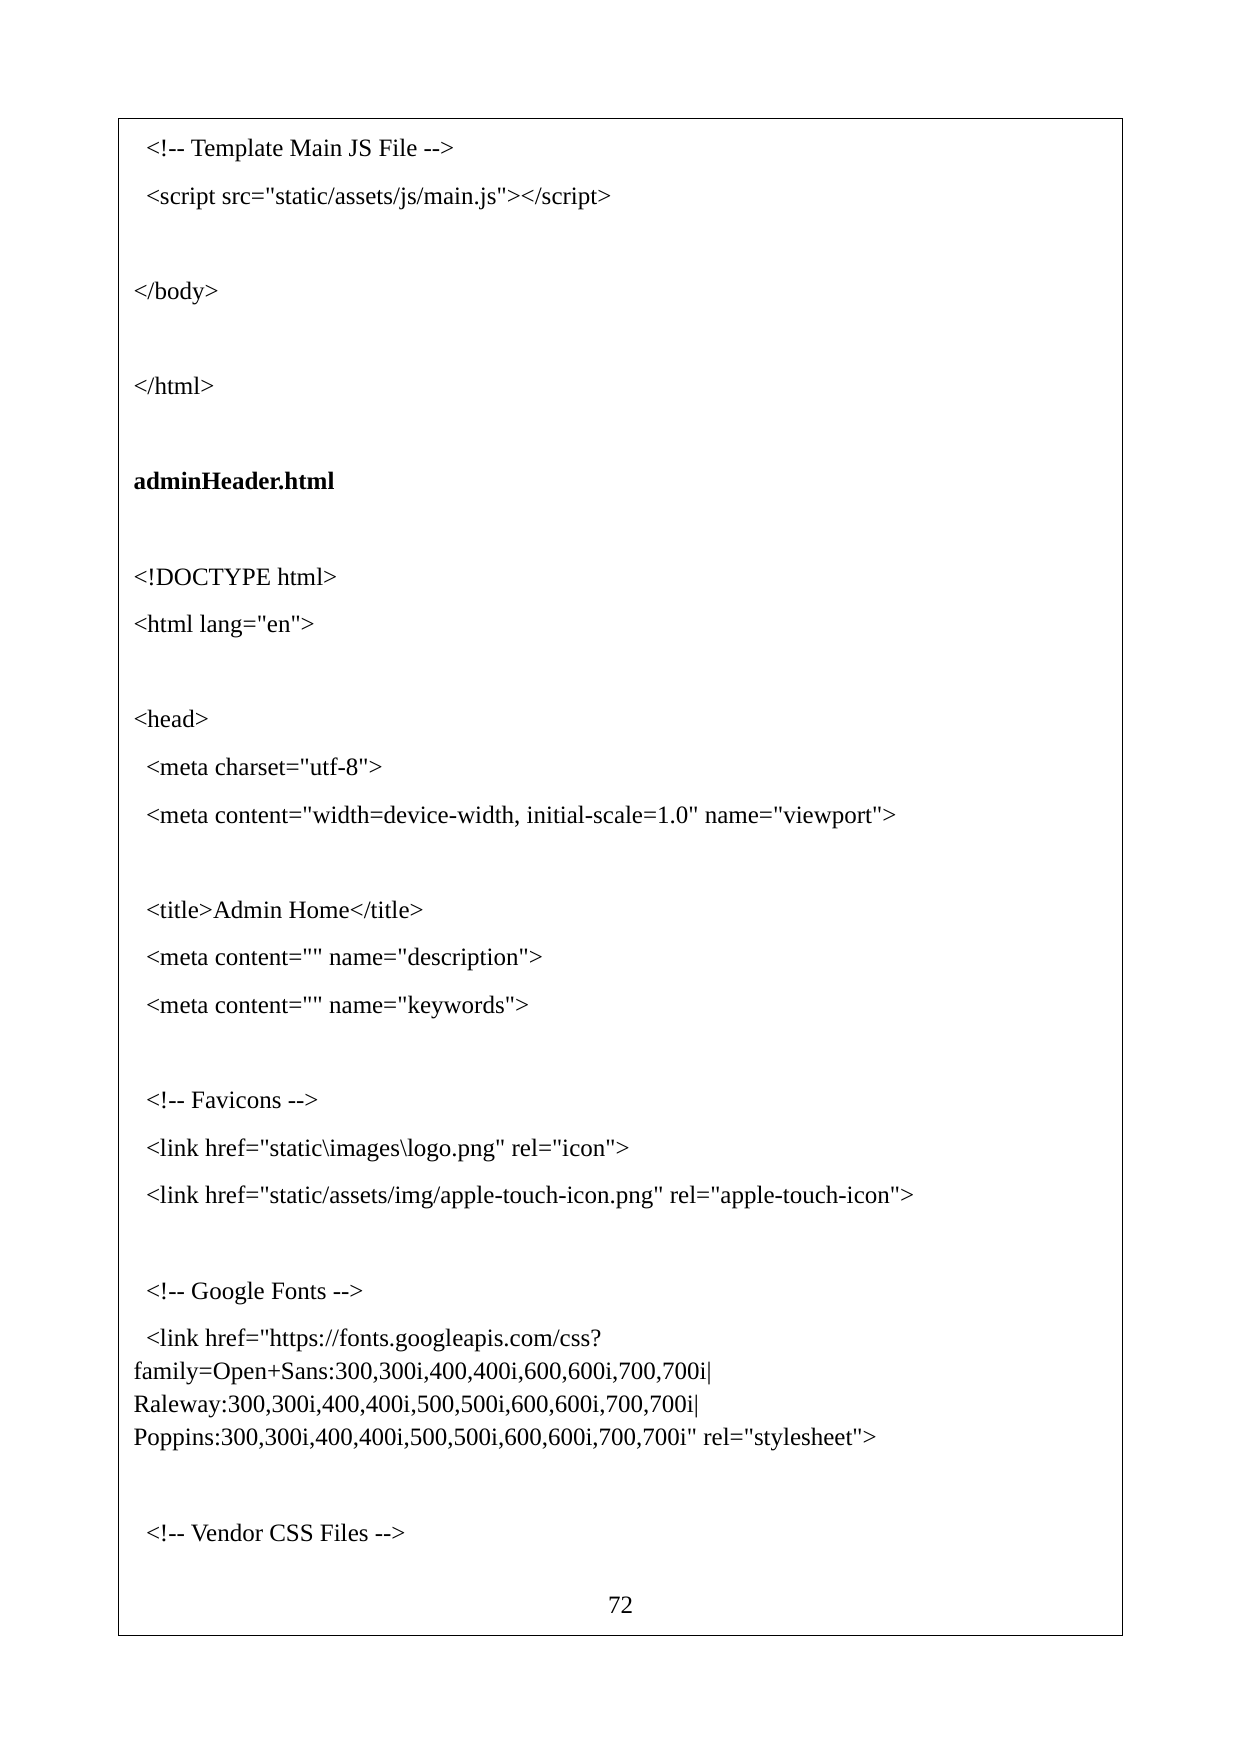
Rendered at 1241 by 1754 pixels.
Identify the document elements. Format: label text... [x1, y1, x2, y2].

text <meta content="" name="keywords"> [133, 990, 1107, 1019]
text <!-- Favicons --> [133, 1085, 1107, 1114]
text <head> [133, 704, 1107, 733]
text <meta content="width=device-width, initial-scale=1.0" name="viewport"> [133, 800, 1107, 828]
text <meta content="" name="description"> [133, 942, 1107, 971]
text <meta charset="utf-8"> [133, 752, 1107, 781]
text <!DOCTYPE html> [133, 562, 1107, 590]
text <link href="static/assets/img/apple-touch-icon.png" rel="apple-touch-icon"> [133, 1181, 1107, 1209]
text </body> [133, 276, 1107, 305]
text <title>Admin Home</title> [133, 895, 1107, 924]
text adminHeader.html [133, 466, 1107, 495]
text <link href="static\images\logo.png" rel="icon"> [133, 1133, 1107, 1162]
text </html> [133, 371, 1107, 400]
text <html lang="en"> [133, 609, 1107, 638]
text <!-- Google Fonts --> [133, 1276, 1107, 1304]
text <!-- Vendor CSS Files --> [133, 1518, 1107, 1546]
text <script src="static/assets/js/main.js"></script> [133, 181, 1107, 209]
text <!-- Template Main JS File --> [133, 133, 1107, 162]
text <link href="https://fonts.googleapis.com/css?family=Open+Sans:300,300i,400,400i,600,600i,700,700i|Raleway:300,300i,400,400i,500,500i,600,600i,700,700i|Poppins:300,300i,400,400i,500,500i,600,600i,700,700i" rel="stylesheet"> [133, 1323, 1107, 1451]
